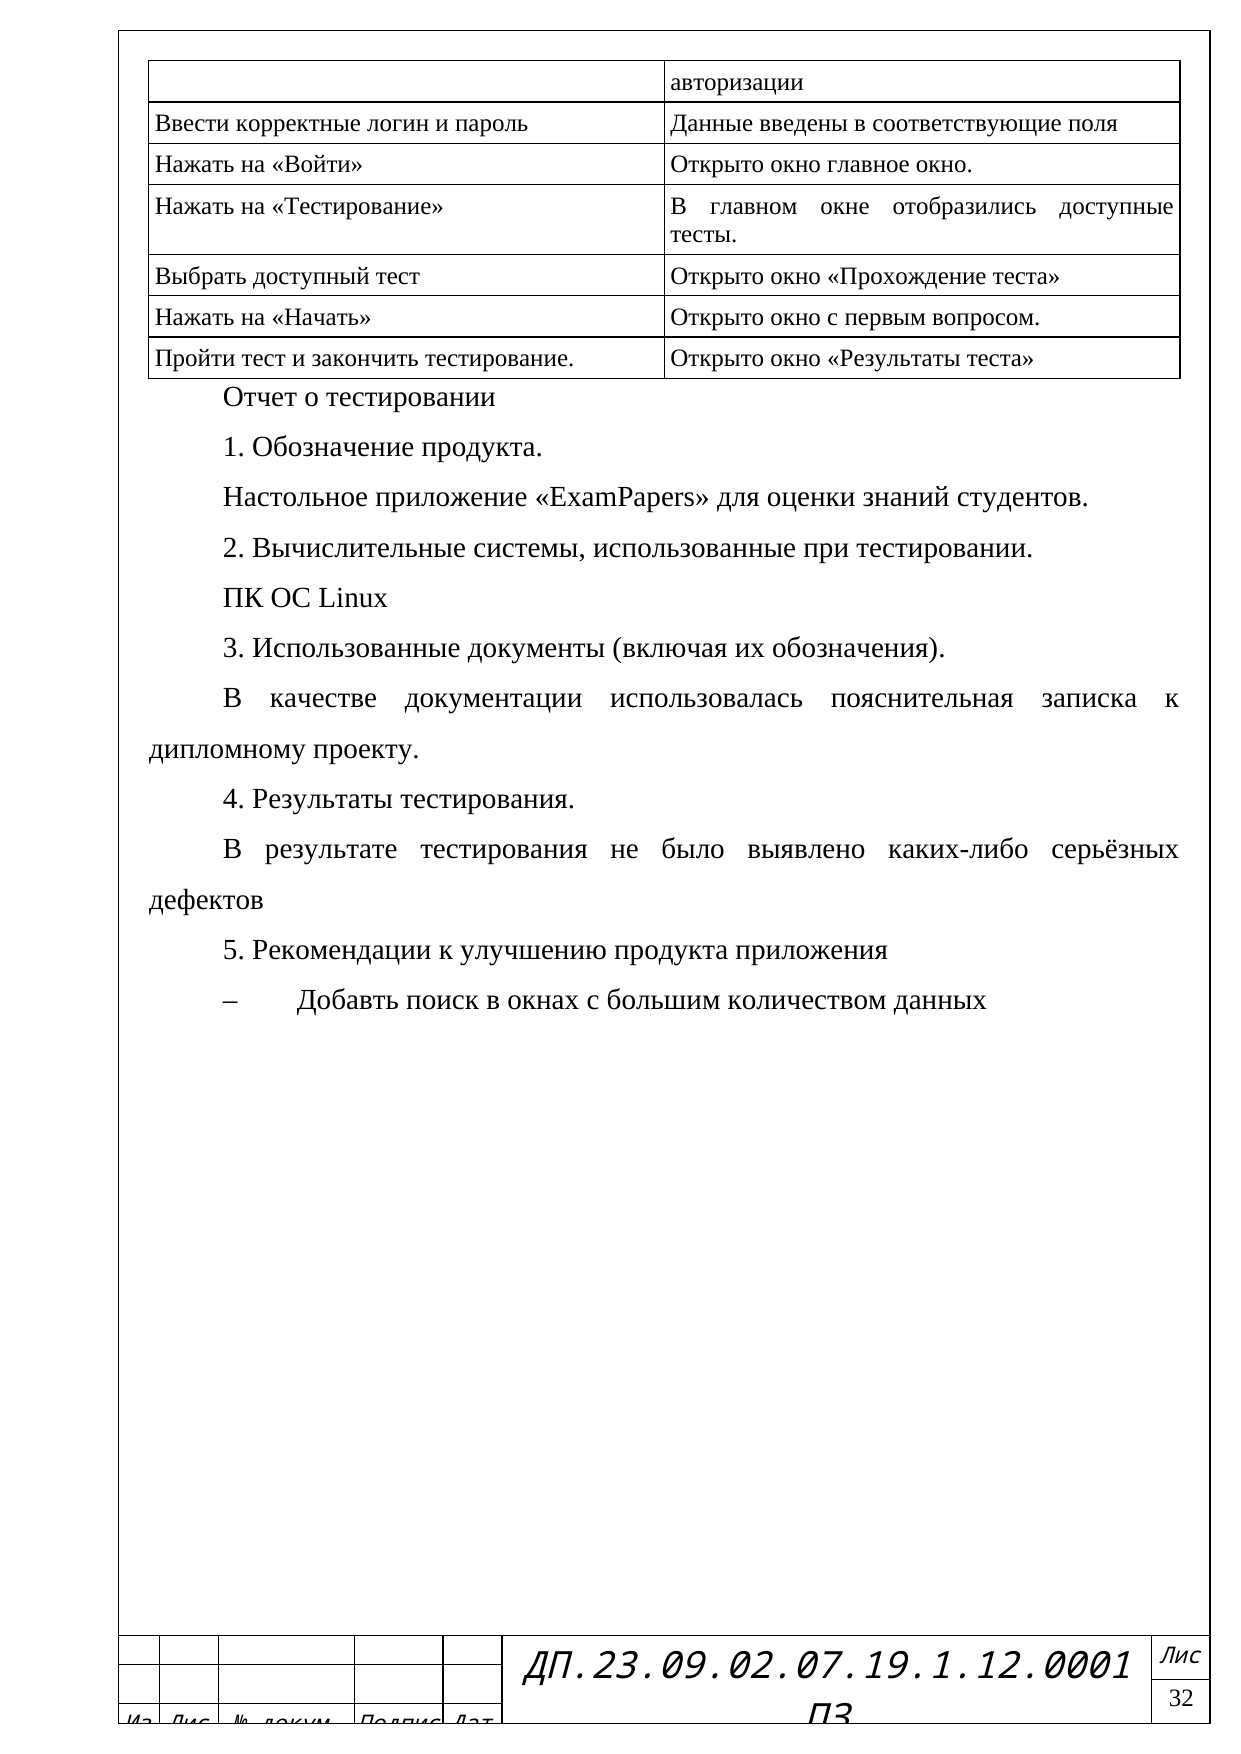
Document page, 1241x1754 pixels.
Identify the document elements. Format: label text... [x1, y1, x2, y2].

table_cell Выбрать доступный тест [149, 255, 664, 295]
table_cell Нажать на «Войти» [149, 144, 664, 184]
table_cell Открыто окно «Прохождение теста» [665, 255, 1179, 295]
table_cell [149, 61, 664, 101]
text ПК ОС Linux [149, 580, 1180, 613]
table_cell Нажать на «Тестирование» [149, 185, 664, 254]
table_cell Нажать на «Начать» [149, 296, 664, 336]
text 2. Вычислительные системы, использованные при тестировании. [149, 530, 1180, 563]
table_cell Ввести корректные логин и пароль [149, 103, 664, 143]
text Настольное приложение «ExamPapers» для оценки знаний студентов. [149, 479, 1180, 513]
table_cell авторизации [665, 61, 1179, 101]
list Добавть поиск в окнах с большим количеством данных [149, 982, 1180, 1016]
text 3. Использованные документы (включая их обозначения). [149, 630, 1180, 664]
text В качестве документации использовалась пояснительная записка к дипломному проекту. [149, 681, 1180, 764]
table_cell Открыто окно с первым вопросом. [665, 296, 1179, 336]
text Отчет о тестировании [149, 379, 1180, 412]
table_cell Открыто окно «Результаты теста» [665, 338, 1179, 378]
text В результате тестирования не было выявлено каких-либо серьёзных дефектов [149, 832, 1180, 915]
text 1. Обозначение продукта. [149, 429, 1180, 463]
text 5. Рекомендации к улучшению продукта приложения [149, 932, 1180, 966]
table_cell Пройти тест и закончить тестирование. [149, 338, 664, 378]
text 4. Результаты тестирования. [149, 781, 1180, 815]
table_cell Открыто окно главное окно. [665, 144, 1179, 184]
table_cell Данные введены в соответствующие поля [665, 103, 1179, 143]
table_cell В главном окне отобразились доступные тесты. [665, 185, 1179, 254]
